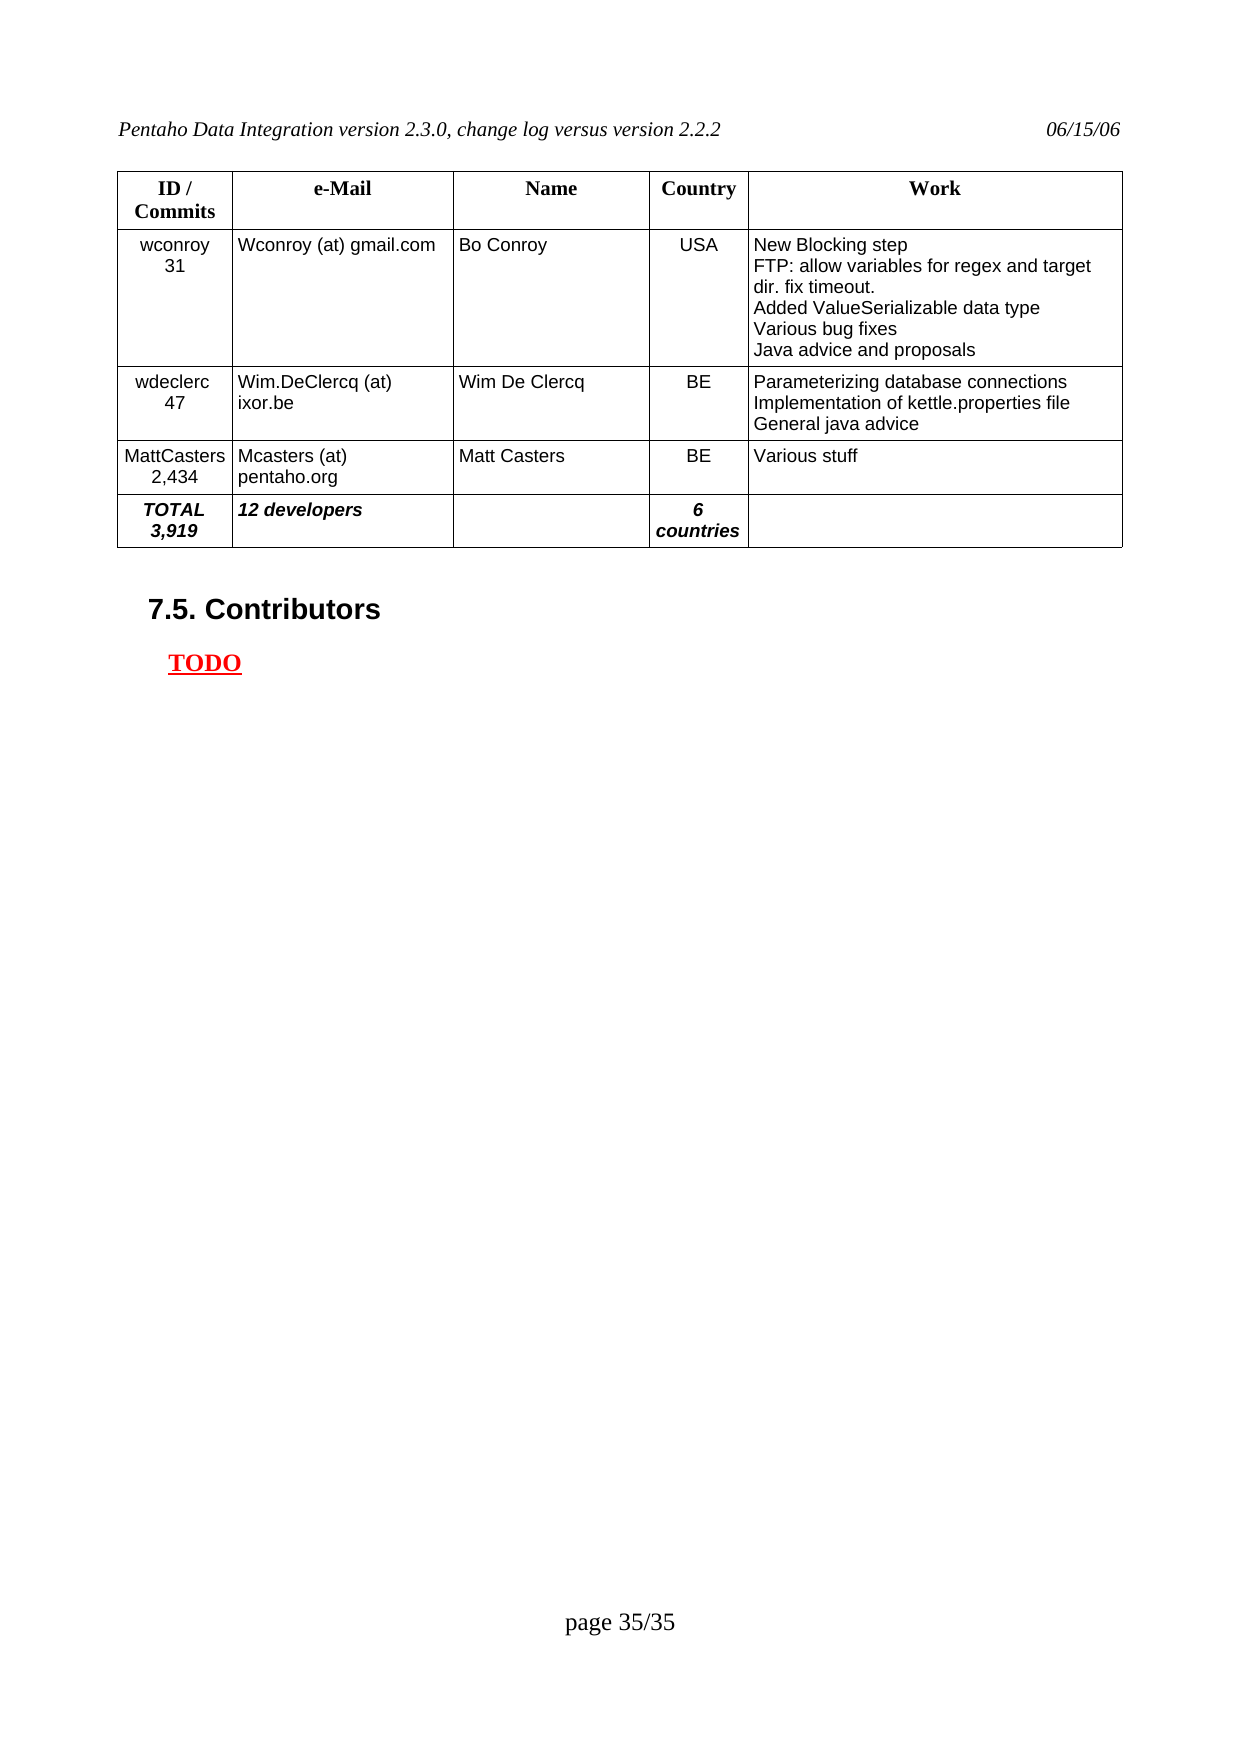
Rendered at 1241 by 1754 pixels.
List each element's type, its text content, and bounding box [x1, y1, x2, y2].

text TODO [118, 649, 1122, 677]
table_header Name [454, 172, 649, 228]
table_header Country [650, 172, 748, 228]
table_cell New Blocking step FTP: allow variables for regex and target dir. fix timeout. Added ValueSerializable data type Various bug fixes Java advice and proposals [749, 230, 1122, 366]
table_cell Wconroy (at) gmail.com [233, 230, 453, 366]
table_cell [749, 495, 1122, 547]
subtitle Contributors [148, 593, 1122, 626]
table_header Work [749, 172, 1122, 228]
table_cell Various stuff [749, 441, 1122, 493]
table_cell BE [650, 441, 748, 493]
table_cell [454, 495, 649, 547]
table_cell USA [650, 230, 748, 366]
table_cell Wim.DeClercq (at) ixor.be [233, 367, 453, 440]
table_cell TOTAL 3,919 [118, 495, 232, 547]
table_cell 12 developers [233, 495, 453, 547]
table_cell Parameterizing database connections Implementation of kettle.properties file General java advice [749, 367, 1122, 440]
table_cell Mcasters (at) pentaho.org [233, 441, 453, 493]
table_header e-Mail [233, 172, 453, 228]
table_header ID / Commits [118, 172, 232, 228]
table_cell Bo Conroy [454, 230, 649, 366]
table_cell 6 countries [650, 495, 748, 547]
table_cell MattCasters 2,434 [118, 441, 232, 493]
table_cell wconroy 31 [118, 230, 232, 366]
table_cell Matt Casters [454, 441, 649, 493]
table_cell BE [650, 367, 748, 440]
table_cell wdeclerc 47 [118, 367, 232, 440]
table_cell Wim De Clercq [454, 367, 649, 440]
